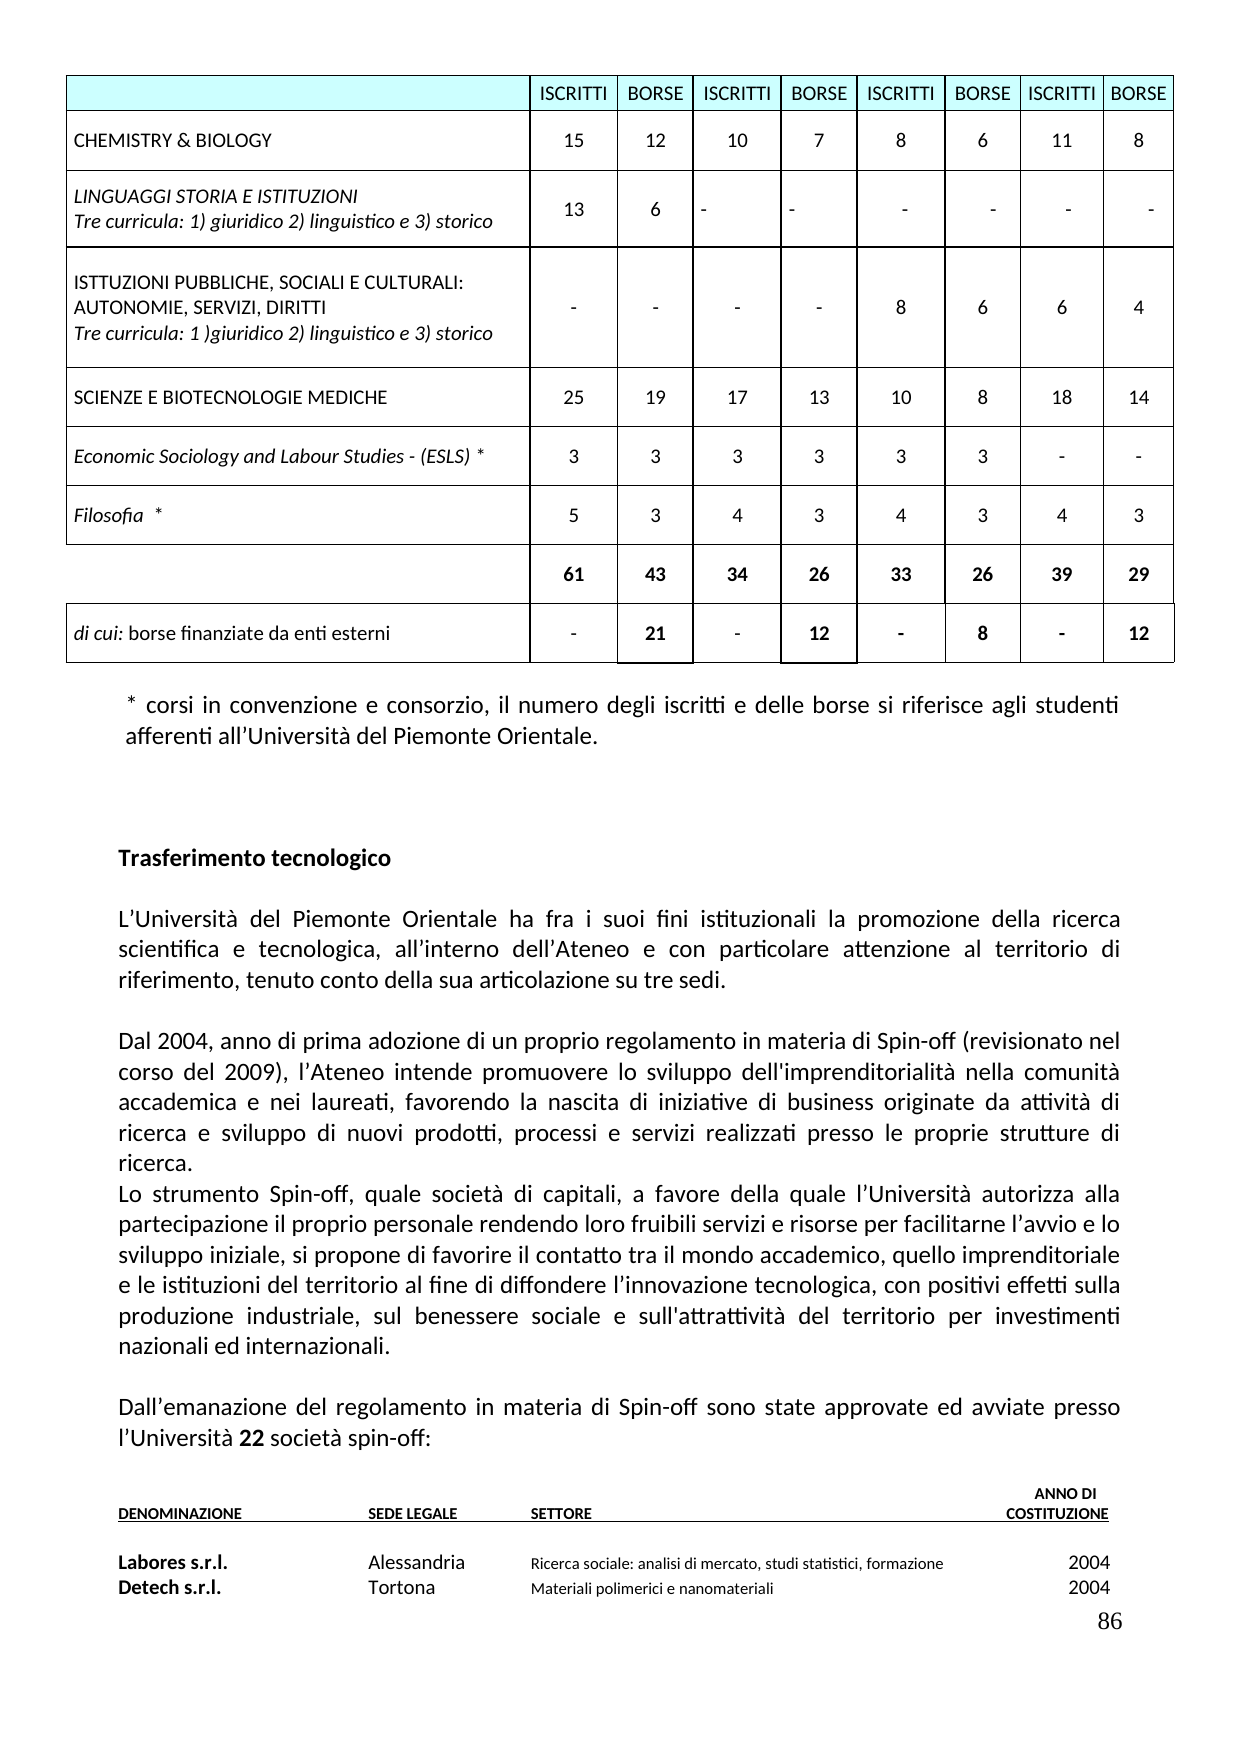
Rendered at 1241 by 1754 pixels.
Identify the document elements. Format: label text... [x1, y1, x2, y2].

table_cell 26 [946, 545, 1020, 603]
table_cell - [782, 248, 856, 367]
table_cell 3 [618, 486, 692, 544]
table_cell BORSE [618, 76, 692, 110]
text L’Università del Piemonte Orientale ha fra i suoi fini istituzionali la promozione della ricerca scientifica e tecnologica, all’interno dell’Ateneo e con particolare attenzione al territorio di riferimento, tenuto conto della sua articolazione su tre sedi. [118, 903, 1122, 994]
table_cell 6 [946, 111, 1020, 169]
table_cell - [1104, 171, 1173, 246]
table_cell 8 [858, 111, 944, 169]
table_cell 26 [782, 545, 856, 603]
table_cell 17 [694, 368, 780, 426]
table_cell BORSE [1104, 76, 1173, 110]
table_cell 8 [946, 604, 1020, 662]
table_cell 10 [858, 368, 944, 426]
table_cell Filosofia * [67, 486, 529, 544]
table_cell 33 [858, 545, 944, 603]
table_cell 3 [618, 427, 692, 485]
table_cell 11 [1021, 111, 1103, 169]
table_cell LINGUAGGI STORIA E ISTITUZIONI Tre curricula: 1) giuridico 2) linguistico e 3) storico [67, 171, 529, 246]
text Lo strumento Spin-off, quale società di capitali, a favore della quale l’Università autorizza alla partecipazione il proprio personale rendendo loro fruibili servizi e risorse per facilitarne l’avvio e lo sviluppo iniziale, si propone di favorire il contatto tra il mondo accademico, quello imprenditoriale e le istituzioni del territorio al fine di diffondere l’innovazione tecnologica, con positivi effetti sulla produzione industriale, sul benessere sociale e sull'attrattività del territorio per investimenti nazionali ed internazionali. [118, 1178, 1122, 1361]
table_cell - [1021, 604, 1103, 662]
table_cell 29 [1104, 545, 1173, 603]
table_cell [66, 545, 529, 603]
table_cell 25 [531, 368, 617, 426]
table_cell [67, 76, 529, 110]
table_cell 6 [946, 248, 1020, 367]
table_cell 34 [694, 545, 780, 603]
table_cell 12 [782, 604, 856, 662]
table_cell 6 [618, 171, 692, 246]
table_cell CHEMISTRY & BIOLOGY [67, 111, 529, 169]
table_cell - [1021, 171, 1103, 246]
table_cell 5 [531, 486, 617, 544]
table_cell 21 [618, 604, 692, 662]
table_cell 8 [946, 368, 1020, 426]
table_cell 6 [1021, 248, 1103, 367]
table_cell - [1021, 427, 1103, 485]
table_cell ISTTUZIONI PUBBLICHE, SOCIALI E CULTURALI: AUTONOMIE, SERVIZI, DIRITTI Tre curricula: 1 )giuridico 2) linguistico e 3) storico [67, 248, 529, 367]
table_cell di cui: borse finanziate da enti esterni [67, 604, 529, 662]
table_cell 8 [1104, 111, 1173, 169]
table_cell 3 [946, 486, 1020, 544]
table_cell 13 [782, 368, 856, 426]
text Dall’emanazione del regolamento in materia di Spin-off sono state approvate ed avviate presso l’Università 22 società spin-off: [118, 1391, 1122, 1452]
text Trasferimento tecnologico [118, 842, 1122, 872]
text ANNO DI [118, 1483, 1122, 1503]
table_cell ISCRITTI [694, 76, 780, 110]
table_cell 10 [694, 111, 780, 169]
table_cell 3 [858, 427, 944, 485]
table_cell - [694, 248, 780, 367]
table_cell - [1104, 427, 1173, 485]
table_cell 43 [618, 545, 692, 603]
table_cell 3 [694, 427, 780, 485]
table_cell ISCRITTI [1021, 76, 1103, 110]
table_cell - [946, 171, 1020, 246]
table_cell - [618, 248, 692, 367]
table_cell 3 [782, 486, 856, 544]
table_cell 18 [1021, 368, 1103, 426]
table_cell 8 [858, 248, 944, 367]
table_cell 3 [1104, 486, 1173, 544]
table_cell 3 [531, 427, 617, 485]
table_cell 4 [1021, 486, 1103, 544]
table_cell - [782, 171, 856, 246]
table_cell 39 [1021, 545, 1103, 603]
text Dal 2004, anno di prima adozione di un proprio regolamento in materia di Spin-off (revisionato nel corso del 2009), l’Ateneo intende promuovere lo sviluppo dell'imprenditorialità nella comunità accademica e nei laureati, favorendo la nascita di iniziative di business originate da attività di ricerca e sviluppo di nuovi prodotti, processi e servizi realizzati presso le proprie strutture di ricerca. [118, 1025, 1122, 1178]
table_cell 19 [618, 368, 692, 426]
table_cell - [858, 604, 945, 662]
table_cell - [858, 171, 944, 246]
table_cell BORSE [782, 76, 856, 110]
table_cell 13 [531, 171, 617, 246]
table_cell 7 [782, 111, 856, 169]
table_cell 4 [1104, 248, 1173, 367]
table_cell 61 [531, 545, 617, 603]
table_cell - [531, 604, 617, 662]
table_cell 4 [858, 486, 944, 544]
table_cell - [694, 171, 780, 246]
table_cell 12 [618, 111, 692, 169]
table_cell 3 [946, 427, 1020, 485]
table_cell Economic Sociology and Labour Studies - (ESLS) * [67, 427, 529, 485]
table_cell 3 [782, 427, 856, 485]
table_cell - [694, 604, 780, 662]
table_cell ISCRITTI [858, 76, 944, 110]
table_cell 12 [1104, 604, 1174, 662]
table_cell ISCRITTI [531, 76, 617, 110]
table_cell 15 [531, 111, 617, 169]
text Detech s.r.l. Tortona Materiali polimerici e nanomateriali 2004 [118, 1574, 1122, 1600]
table_cell SCIENZE E BIOTECNOLOGIE MEDICHE [67, 368, 529, 426]
table_cell 4 [694, 486, 780, 544]
table_cell BORSE [946, 76, 1020, 110]
text Labores s.r.l. Alessandria Ricerca sociale: analisi di mercato, studi statistici, formazione 2004 [118, 1549, 1122, 1574]
table_cell 14 [1104, 368, 1173, 426]
text DENOMINAZIONE SEDE LEGALE SETTORE COSTITUZIONE [118, 1503, 1122, 1523]
table_cell - [531, 248, 617, 367]
text * corsi in convenzione e consorzio, il numero degli iscritti e delle borse si riferisce agli studenti afferenti all’Università del Piemonte Orientale. [125, 689, 1122, 750]
